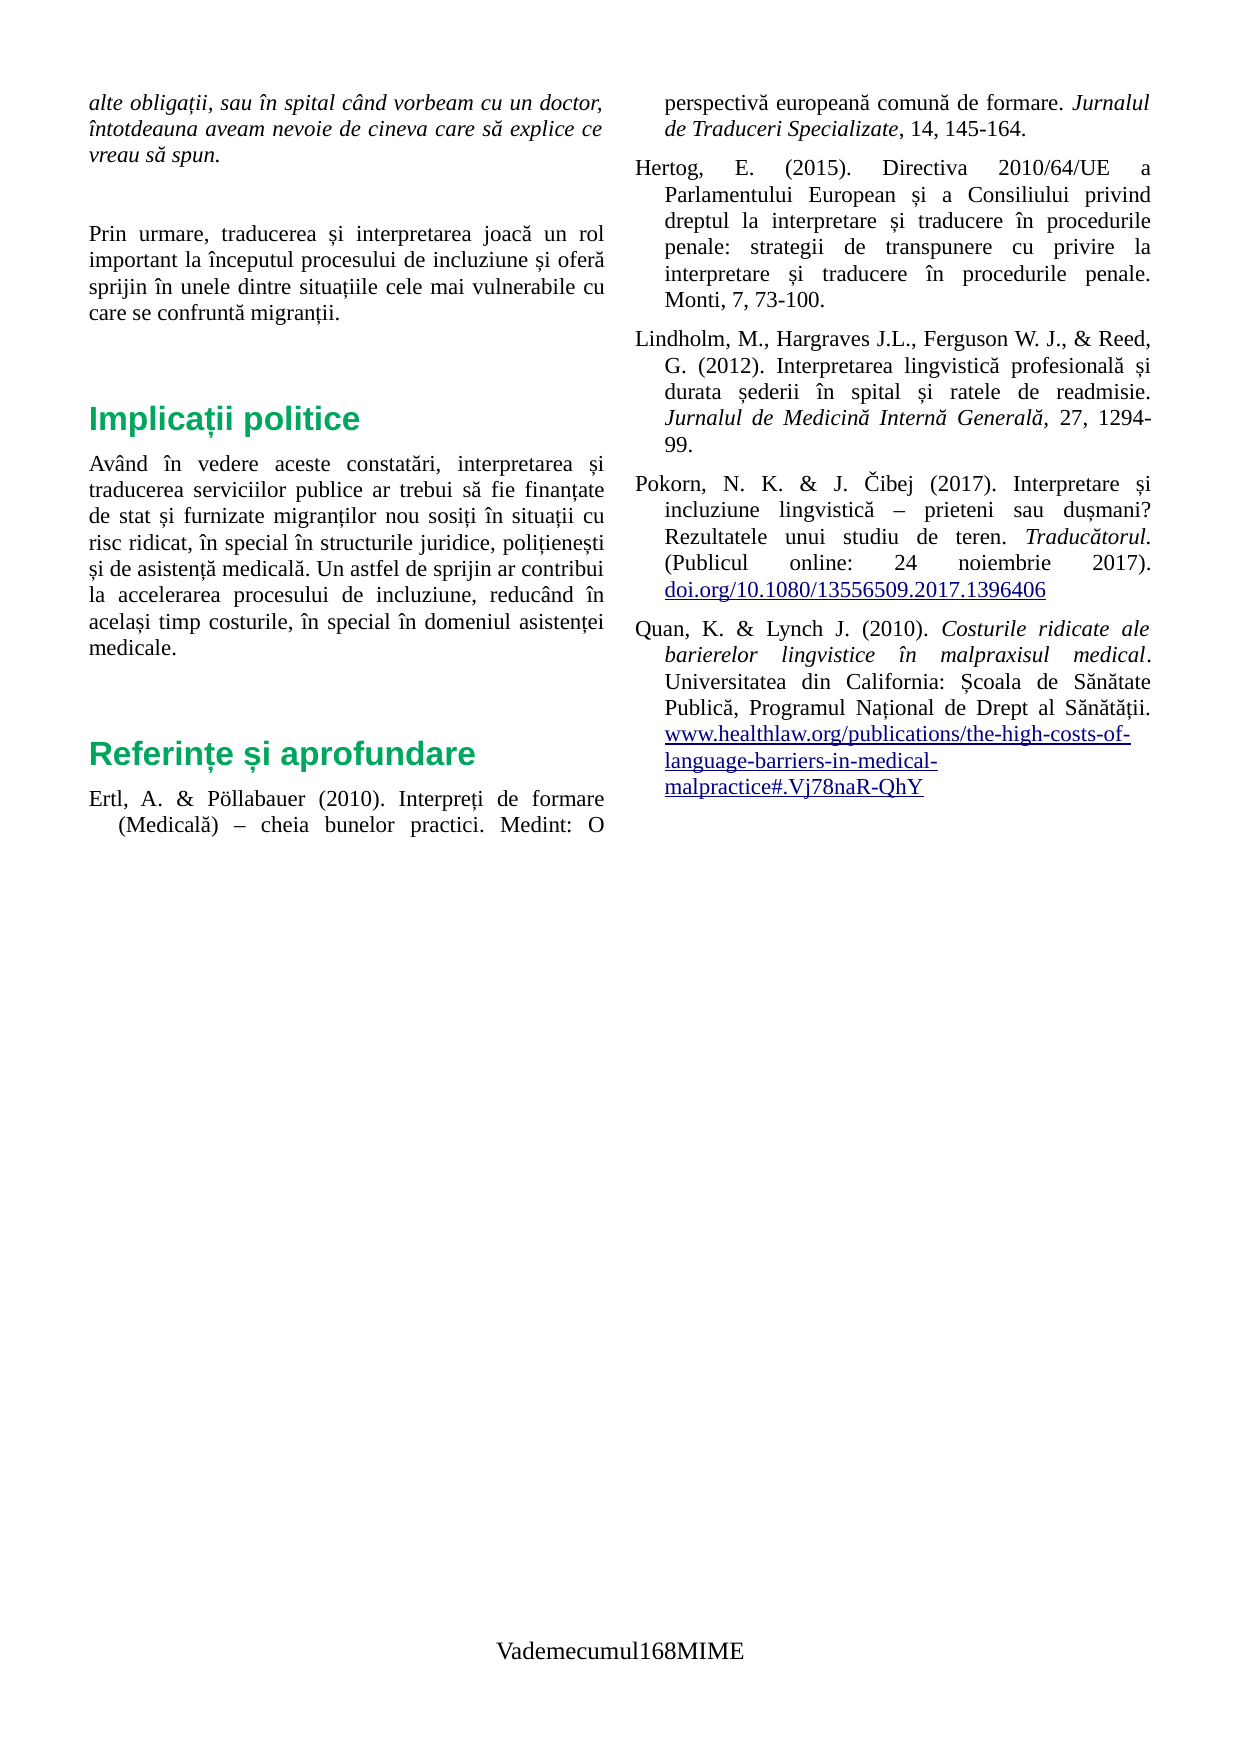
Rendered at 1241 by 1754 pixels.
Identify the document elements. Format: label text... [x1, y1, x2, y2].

subtitle Referințe și aprofundare [88, 734, 605, 772]
text Prin urmare, traducerea și interpretarea joacă un rol important la începutul procesului de incluziune și oferă sprijin în unele dintre situațiile cele mai vulnerabile cu care se confruntă migranții. [88, 220, 605, 325]
text perspectivă europeană comună de formare. Jurnalul de Traduceri Specializate, 14, 145-164. [635, 88, 1152, 141]
text Lindholm, M., Hargraves J.L., Ferguson W. J., & Reed, G. (2012). Interpretarea lingvistică profesională și durata șederii în spital și ratele de readmisie. Jurnalul de Medicină Internă Generală, 27, 1294-99. [635, 325, 1152, 457]
text Quan, K. & Lynch J. (2010). Costurile ridicate ale barierelor lingvistice în malpraxisul medical. Universitatea din California: Școala de Sănătate Publică, Programul Național de Drept al Sănătății. www.healthlaw.org/publications/the-high-costs-of-language-barriers-in-medical-malpractice#.Vj78naR-QhY [635, 615, 1152, 799]
text Ertl, A. & Pöllabauer (2010). Interpreți de formare (Medicală) – cheia bunelor practici. Medint: O [88, 785, 605, 838]
text Pokorn, N. K. & J. Čibej (2017). Interpretare și incluziune lingvistică – prieteni sau dușmani? Rezultatele unui studiu de teren. Traducătorul. (Publicul online: 24 noiembrie 2017). doi.org/10.1080/13556509.2017.1396406 [635, 470, 1152, 602]
text Având în vedere aceste constatări, interpretarea și traducerea serviciilor publice ar trebui să fie finanțate de stat și furnizate migranților nou sosiți în situații cu risc ridicat, în special în structurile juridice, polițienești și de asistență medicală. Un astfel de sprijin ar contribui la accelerarea procesului de incluziune, reducând în același timp costurile, în special în domeniul asistenței medicale. [88, 450, 605, 661]
text alte obligații, sau în spital când vorbeam cu un doctor, întotdeauna aveam nevoie de cineva care să explice ce vreau să spun. [88, 88, 605, 168]
text Hertog, E. (2015). Directiva 2010/64/UE a Parlamentului European și a Consiliului privind dreptul la interpretare și traducere în procedurile penale: strategii de transpunere cu privire la interpretare și traducere în procedurile penale. Monti, 7, 73-100. [635, 154, 1152, 312]
subtitle Implicații politice [88, 399, 605, 437]
